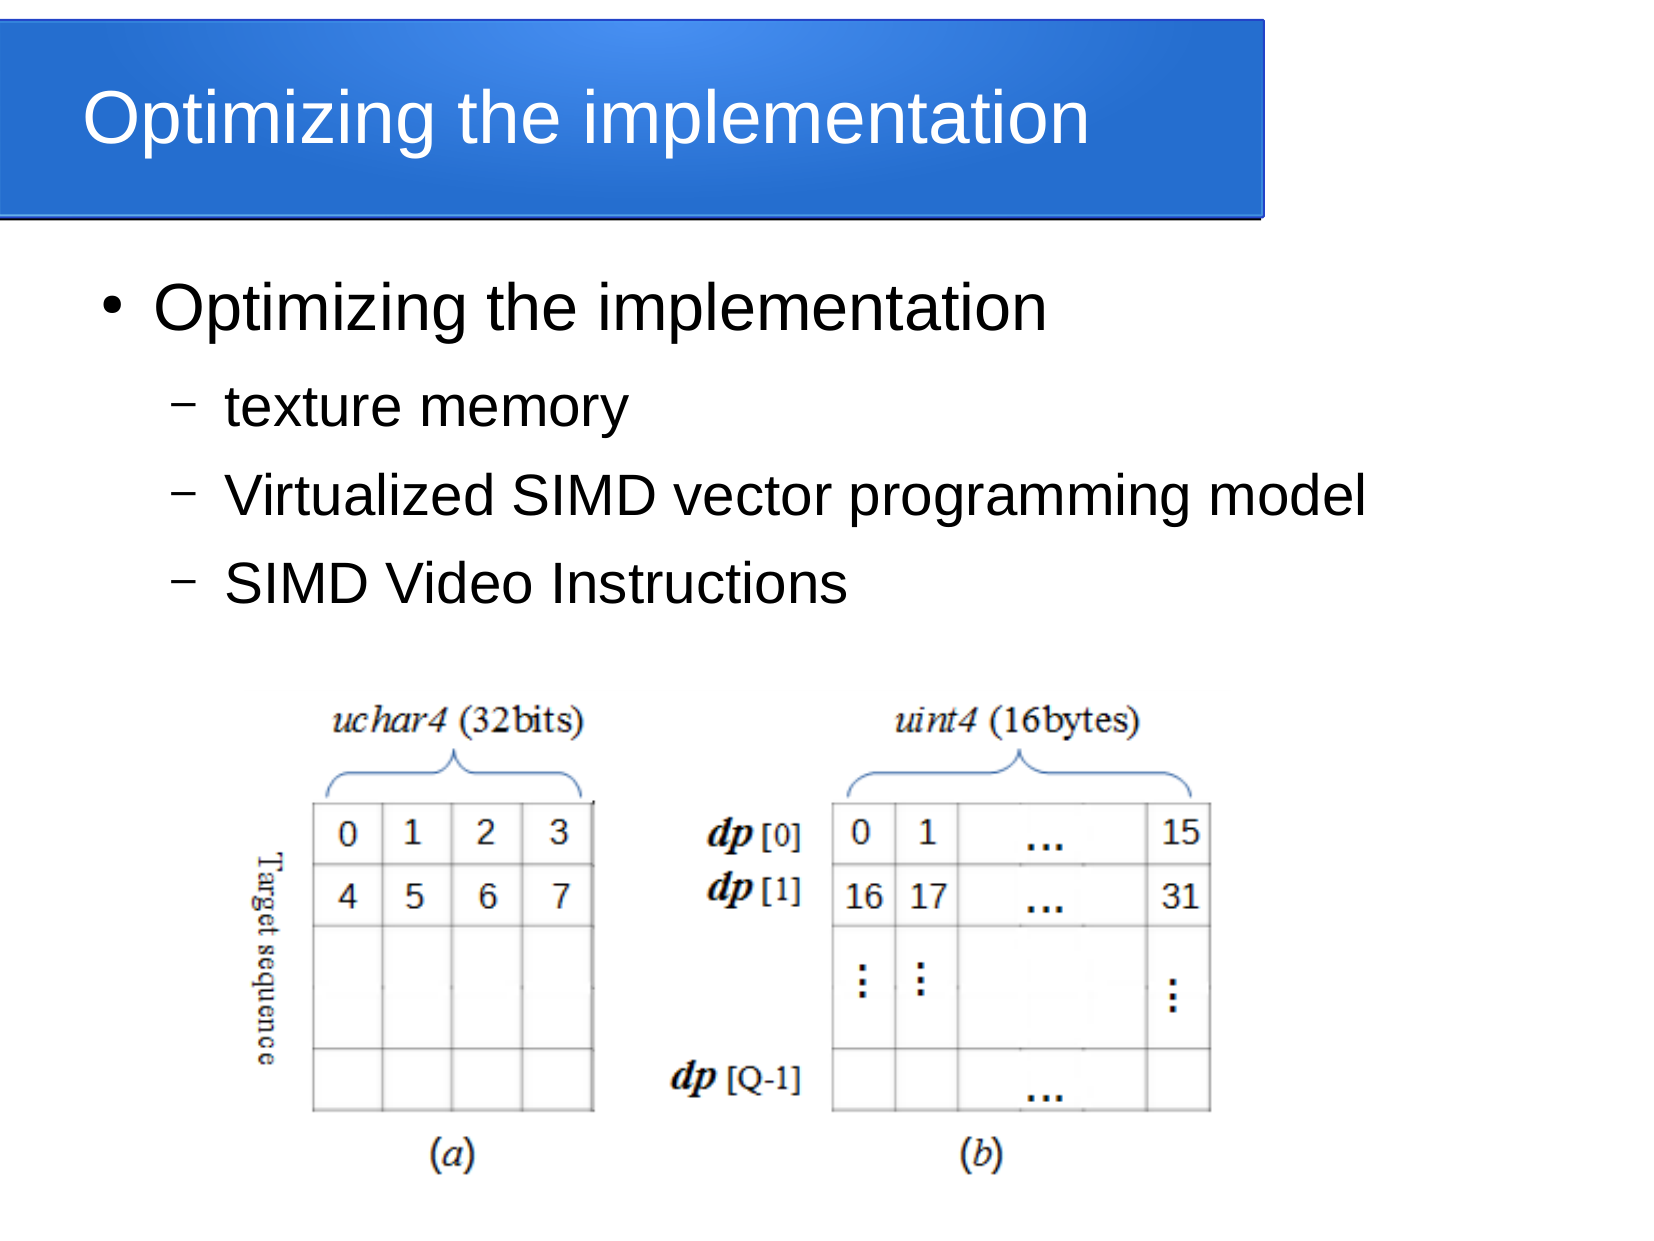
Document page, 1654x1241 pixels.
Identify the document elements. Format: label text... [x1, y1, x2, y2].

list Optimizing the implementation texture memory Virtualized SIMD vector programming model SIMD Video Instructions [82, 269, 1538, 1201]
title Optimizing the implementation [82, 25, 1250, 211]
picture [244, 689, 1231, 1186]
